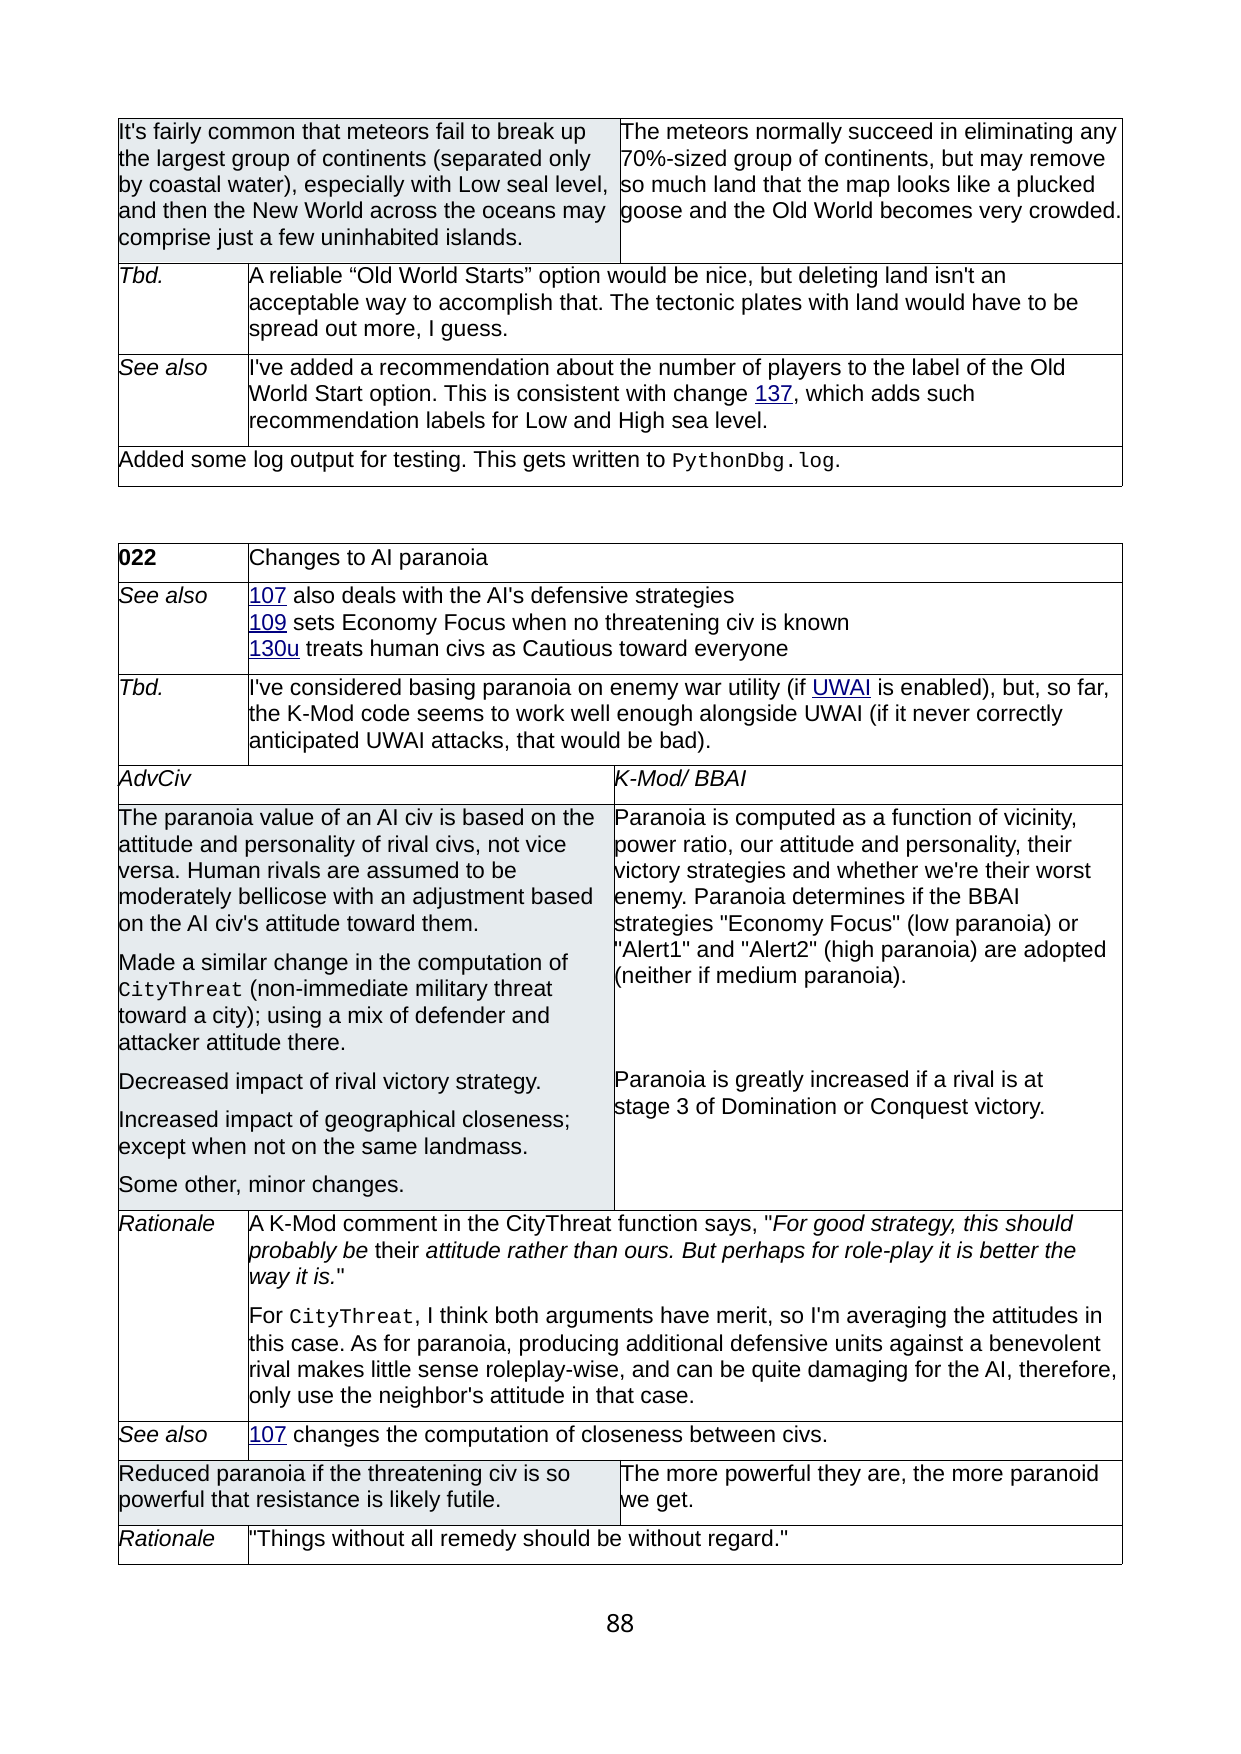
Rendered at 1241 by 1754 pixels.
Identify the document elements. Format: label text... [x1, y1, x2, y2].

table_cell Paranoia is computed as a function of vicinity, power ratio, our attitude and personality, their victory strategies and whether we're their worst enemy. Paranoia determines if the BBAI strategies "Economy Focus" (low paranoia) or "Alert1" and "Alert2" (high paranoia) are adopted (neither if medium paranoia). Paranoia is greatly increased if a rival is at stage 3 of Domination or Conquest victory. [615, 805, 1122, 1210]
table_cell It's fairly common that meteors fail to break up the largest group of continents (separated only by coastal water), especially with Low seal level, and then the New World across the oceans may comprise just a few uninhabited islands. [119, 119, 620, 262]
table_cell I've considered basing paranoia on enemy war utility (if UWAI is enabled), but, so far, the K-Mod code seems to work well enough alongside UWAI (if it never correctly anticipated UWAI attacks, that would be bad). [249, 675, 1122, 765]
table_cell Tbd. [119, 675, 248, 765]
table_cell Rationale [119, 1211, 248, 1421]
table_cell See also [119, 1422, 248, 1460]
table_cell 107 also deals with the AI's defensive strategies 109 sets Economy Focus when no threatening civ is known 130u treats human civs as Cautious toward everyone [249, 583, 1122, 674]
table_header 022 [119, 544, 248, 582]
table_header Changes to AI paranoia [249, 544, 1122, 582]
table_cell AdvCiv [119, 766, 614, 804]
table_cell Added some log output for testing. This gets written to PythonDbg.log. [119, 447, 1122, 486]
table_cell "Things without all remedy should be without regard." [249, 1526, 1122, 1564]
table_cell See also [119, 583, 248, 674]
table_cell I've added a recommendation about the number of players to the label of the Old World Start option. This is consistent with change 137, which adds such recommendation labels for Low and High sea level. [249, 355, 1122, 446]
table_cell 107 changes the computation of closeness between civs. [249, 1422, 1122, 1460]
table_cell The paranoia value of an AI civ is based on the attitude and personality of rival civs, not vice versa. Human rivals are assumed to be moderately bellicose with an adjustment based on the AI civ's attitude toward them. Made a similar change in the computation of CityThreat (non-immediate military threat toward a city); using a mix of defender and attacker attitude there. Decreased impact of rival victory strategy. Increased impact of geographical closeness; except when not on the same landmass. Some other, minor changes. [119, 805, 614, 1210]
table_cell K-Mod/ BBAI [615, 766, 1122, 804]
table_cell Rationale [119, 1526, 248, 1564]
table_cell Reduced paranoia if the threatening civ is so powerful that resistance is likely futile. [119, 1461, 620, 1525]
table_cell The meteors normally succeed in eliminating any 70%-sized group of continents, but may remove so much land that the map looks like a plucked goose and the Old World becomes very crowded. [621, 119, 1122, 262]
table_cell The more powerful they are, the more paranoid we get. [621, 1461, 1122, 1525]
table_cell A K-Mod comment in the CityThreat function says, "For good strategy, this should probably be their attitude rather than ours. But perhaps for role-play it is better the way it is." For CityThreat, I think both arguments have merit, so I'm averaging the attitudes in this case. As for paranoia, producing additional defensive units against a benevolent rival makes little sense roleplay-wise, and can be quite damaging for the AI, therefore, only use the neighbor's attitude in that case. [249, 1211, 1122, 1421]
table_cell See also [119, 355, 248, 446]
table_cell A reliable “Old World Starts” option would be nice, but deleting land isn't an acceptable way to accomplish that. The tectonic plates with land would have to be spread out more, I guess. [249, 264, 1122, 354]
table_cell Tbd. [119, 264, 248, 354]
